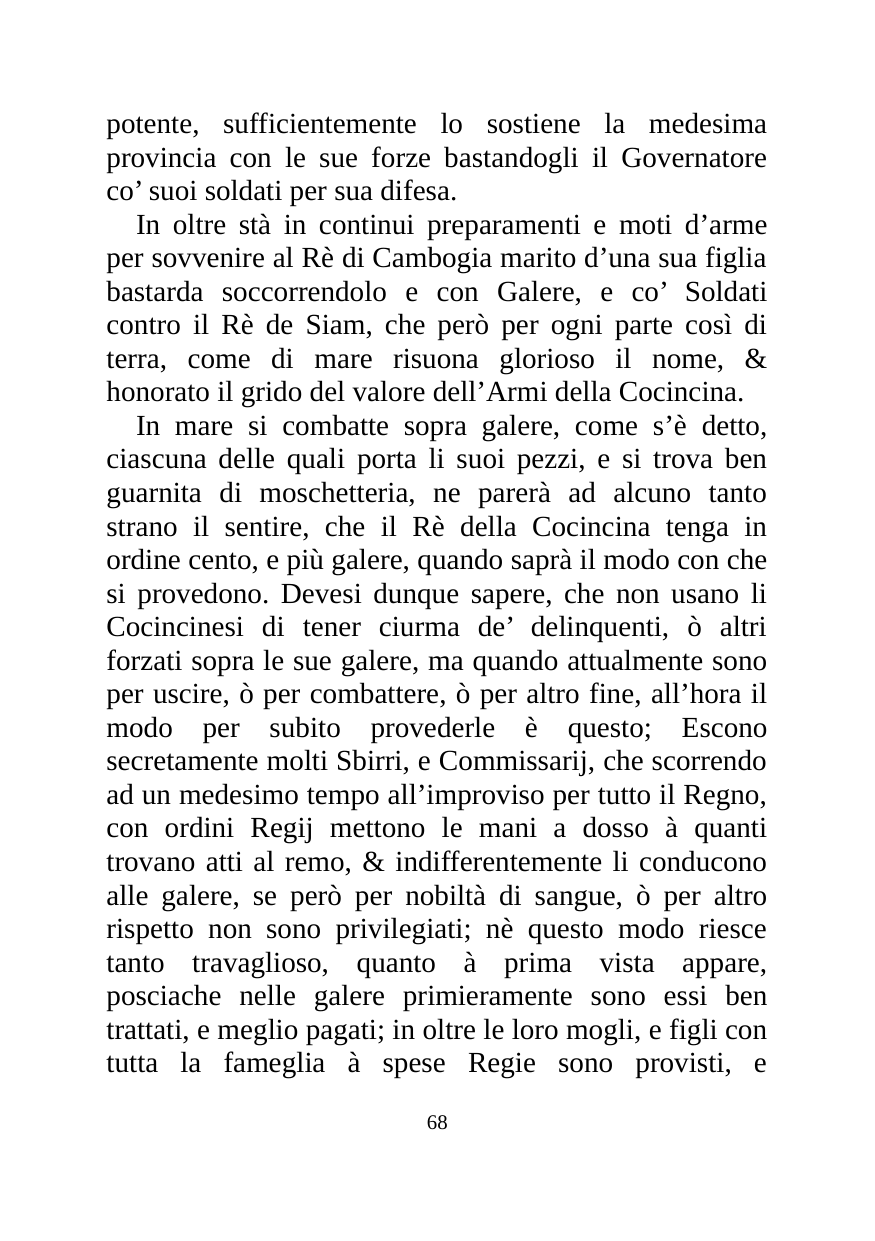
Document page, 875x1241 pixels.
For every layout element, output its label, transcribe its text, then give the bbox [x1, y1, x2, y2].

text In mare si combatte sopra galere, come s’è detto, ciascuna delle quali porta li suoi pezzi, e si trova ben guarnita di moschetteria, ne parerà ad alcuno tanto strano il sentire, che il Rè della Cocincina tenga in ordine cento, e più galere, quando saprà il modo con che si provedono. Devesi dunque sapere, che non usano li Cocincinesi di tener ciurma de’ delinquenti, ò altri forzati sopra le sue galere, ma quando attualmente sono per uscire, ò per combattere, ò per altro fine, all’hora il modo per subito provederle è questo; Escono secretamente molti Sbirri, e Commissarij, che scorrendo ad un medesimo tempo all’improviso per tutto il Regno, con ordini Regij mettono le mani a dosso à quanti trovano atti al remo, & indifferentemente li conducono alle galere, se però per nobiltà di sangue, ò per altro rispetto non sono privilegiati; nè questo modo riesce tanto travaglioso, quanto à prima vista appare, posciache nelle galere primieramente sono essi ben trattati, e meglio pagati; in oltre le loro mogli, e figli con tutta la fameglia à spese Regie sono provisti, e [106, 408, 768, 1079]
text potente, sufficientemente lo sostiene la medesima provincia con le sue forze bastandogli il Governatore co’ suoi soldati per sua difesa. [106, 106, 768, 207]
text In oltre stà in continui preparamenti e moti d’arme per sovvenire al Rè di Cambogia marito d’una sua figlia bastarda soccorrendolo e con Galere, e co’ Soldati contro il Rè de Siam, che però per ogni parte così di terra, come di mare risuona glorioso il nome, & honorato il grido del valore dell’Armi della Cocincina. [106, 207, 768, 408]
